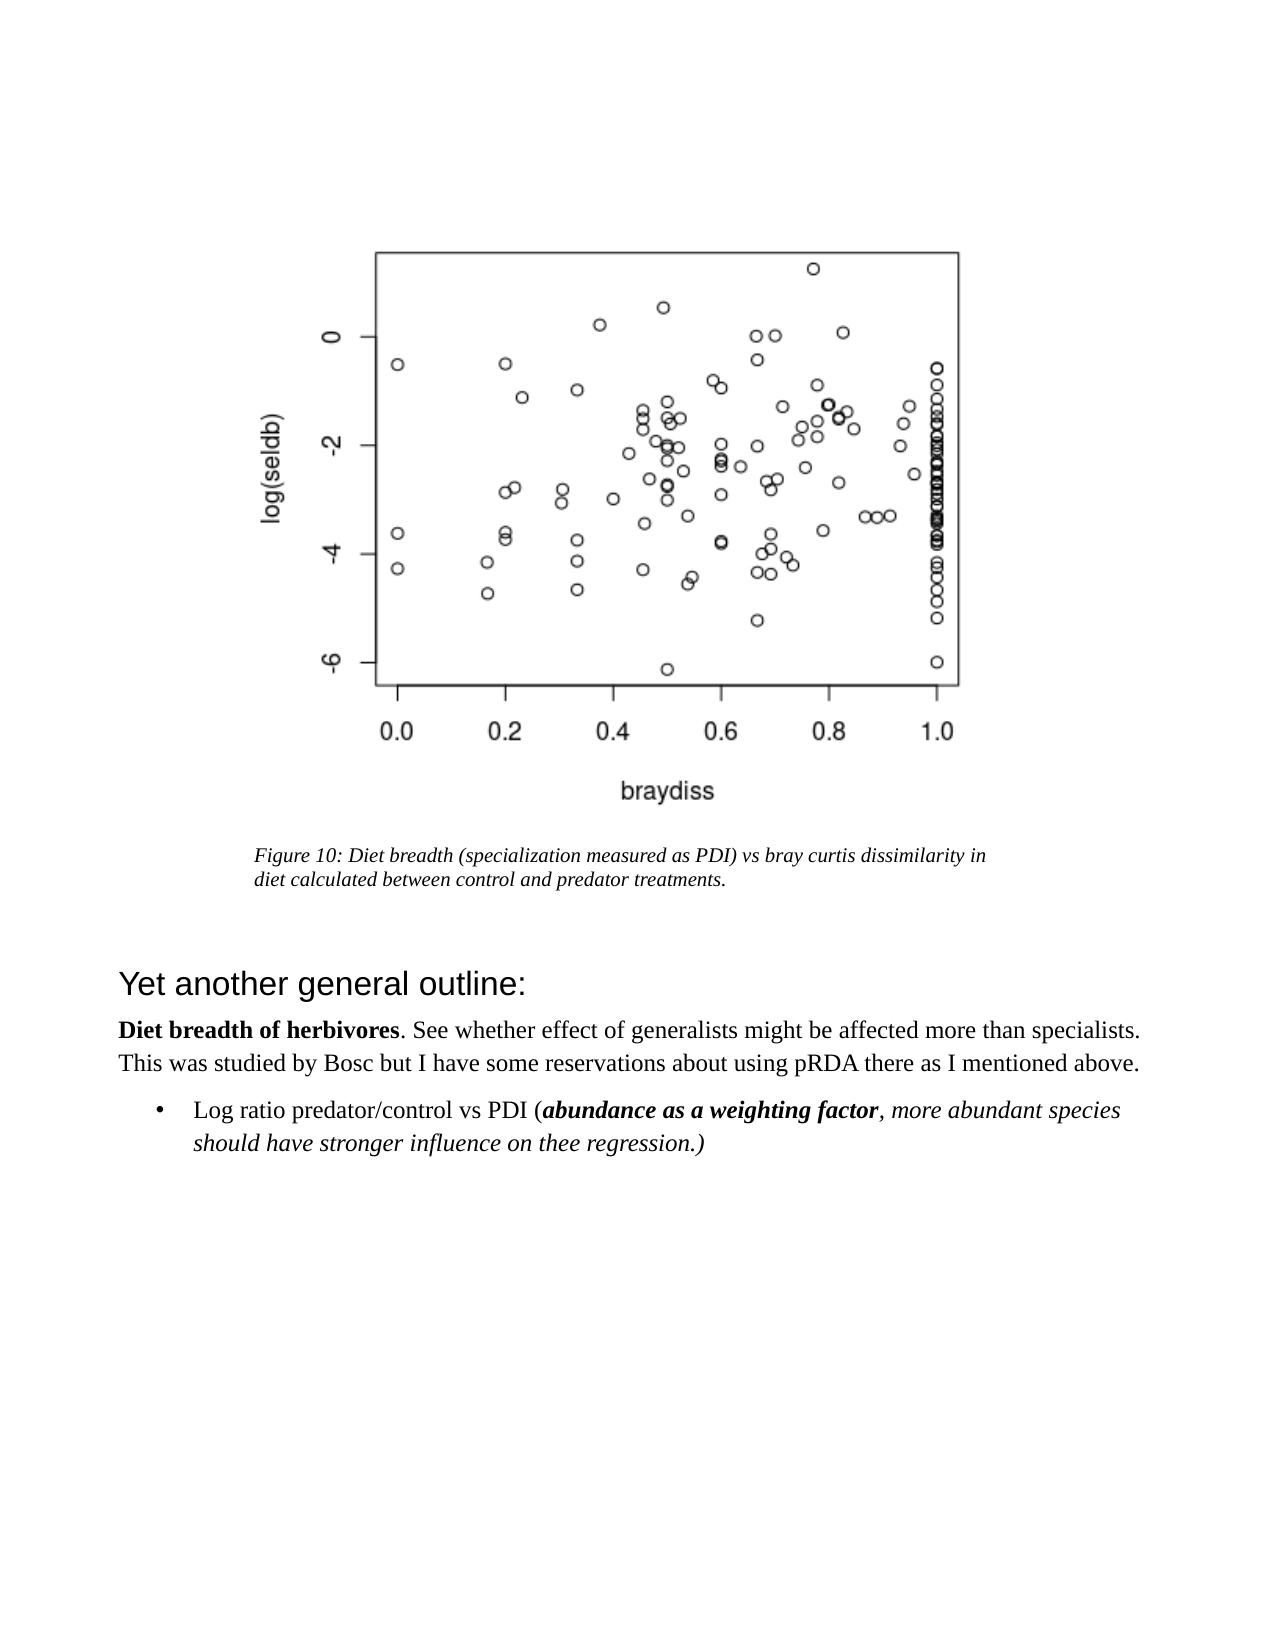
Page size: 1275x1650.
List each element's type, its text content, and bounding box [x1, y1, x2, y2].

text Figure 10: Diet breadth (specialization measured as PDI) vs bray curtis dissimilarity in diet calculated between control and predator treatments. [254, 839, 1021, 891]
subtitle Yet another general outline: [118, 964, 1157, 1002]
text Diet breadth of herbivores. See whether effect of generalists might be affected more than specialists. This was studied by Bosc but I have some reservations about using pRDA there as I mentioned above. [118, 1015, 1157, 1077]
list Log ratio predator/control vs PDI (abundance as a weighting factor, more abundant species should have stronger influence on thee regression.) [156, 1096, 1157, 1157]
picture [253, 130, 1022, 839]
